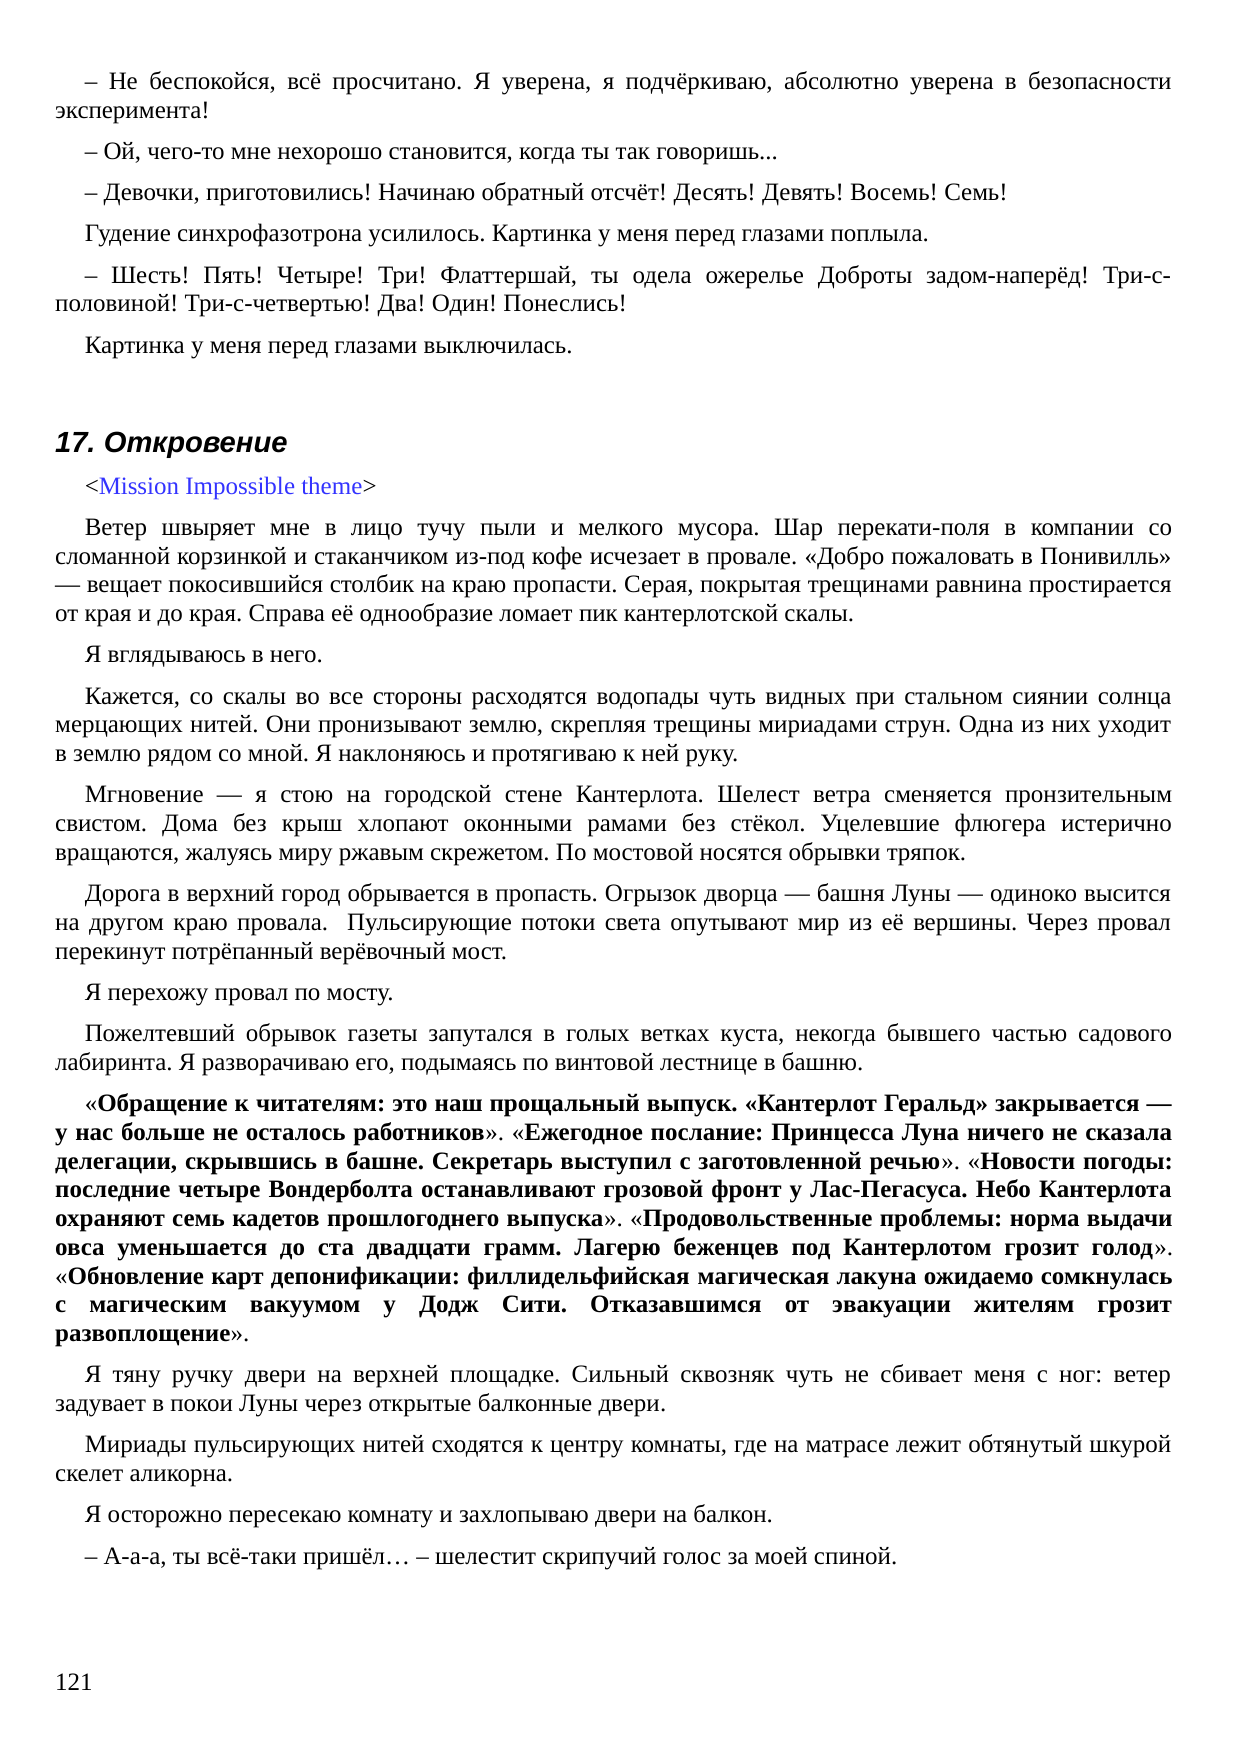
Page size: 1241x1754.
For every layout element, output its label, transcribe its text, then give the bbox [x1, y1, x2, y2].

text Дорога в верхний город обрывается в пропасть. Огрызок дворца — башня Луны — одиноко высится на другом краю провала. Пульсирующие потоки света опутывают мир из её вершины. Через провал перекинут потрёпанный верёвочный мост. [55, 878, 1173, 964]
text <Mission Impossible theme> [55, 471, 1173, 499]
text Я осторожно пересекаю комнату и захлопываю двери на балкон. [55, 1499, 1173, 1528]
text Я вглядываюсь в него. [55, 639, 1173, 668]
text Ветер швыряет мне в лицо тучу пыли и мелкого мусора. Шар перекати-поля в компании со сломанной корзинкой и стаканчиком из-под кофе исчезает в провале. «Добро пожаловать в Понивилль» — вещает покосившийся столбик на краю пропасти. Серая, покрытая трещинами равнина простирается от края и до края. Справа её однообразие ломает пик кантерлотской скалы. [55, 512, 1173, 627]
text Мириады пульсирующих нитей сходятся к центру комнаты, где на матрасе лежит обтянутый шкурой скелет аликорна. [55, 1429, 1173, 1487]
text – Шесть! Пять! Четыре! Три! Флаттершай, ты одела ожерелье Доброты задом-наперёд! Три-с-половиной! Три-с-четвертью! Два! Один! Понеслись! [55, 260, 1173, 317]
text Мгновение — я стою на городской стене Кантерлота. Шелест ветра сменяется пронзительным свистом. Дома без крыш хлопают оконными рамами без стёкол. Уцелевшие флюгера истерично вращаются, жалуясь миру ржавым скрежетом. По мостовой носятся обрывки тряпок. [55, 779, 1173, 866]
text – Не беспокойся, всё просчитано. Я уверена, я подчёркиваю, абсолютно уверена в безопасности эксперимента! [55, 66, 1173, 123]
text «Обращение к читателям: это наш прощальный выпуск. «Кантерлот Геральд» закрывается — у нас больше не осталось работников». «Ежегодное послание: Принцесса Луна ничего не сказала делегации, скрывшись в башне. Секретарь выступил с заготовленной речью». «Новости погоды: последние четыре Вондерболта останавливают грозовой фронт у Лас-Пегасуса. Небо Кантерлота охраняют семь кадетов прошлогоднего выпуска». «Продовольственные проблемы: норма выдачи овса уменьшается до ста двадцати грамм. Лагерю беженцев под Кантерлотом грозит голод». «Обновление карт депонификации: филлидельфийская магическая лакуна ожидаемо сомкнулась с магическим вакуумом у Додж Сити. Отказавшимся от эвакуации жителям грозит развоплощение». [55, 1088, 1173, 1347]
text Я тяну ручку двери на верхней площадке. Сильный сквозняк чуть не сбивает меня с ног: ветер задувает в покои Луны через открытые балконные двери. [55, 1359, 1173, 1417]
text – Ой, чего-то мне нехорошо становится, когда ты так говоришь... [55, 136, 1173, 165]
text – Девочки, приготовились! Начинаю обратный отсчёт! Десять! Девять! Восемь! Семь! [55, 177, 1173, 206]
text Гудение синхрофазотрона усилилось. Картинка у меня перед глазами поплыла. [55, 218, 1173, 247]
text Я перехожу провал по мосту. [55, 977, 1173, 1006]
text Картинка у меня перед глазами выключилась. [55, 330, 1173, 358]
subtitle 17. Откровение [55, 425, 1173, 458]
text Пожелтевший обрывок газеты запутался в голых ветках куста, некогда бывшего частью садового лабиринта. Я разворачиваю его, подымаясь по винтовой лестнице в башню. [55, 1018, 1173, 1076]
text – А-а-а, ты всё-таки пришёл… – шелестит скрипучий голос за моей спиной. [55, 1541, 1173, 1569]
text Кажется, со скалы во все стороны расходятся водопады чуть видных при стальном сиянии солнца мерцающих нитей. Они пронизывают землю, скрепляя трещины мириадами струн. Одна из них уходит в землю рядом со мной. Я наклоняюсь и протягиваю к ней руку. [55, 681, 1173, 767]
